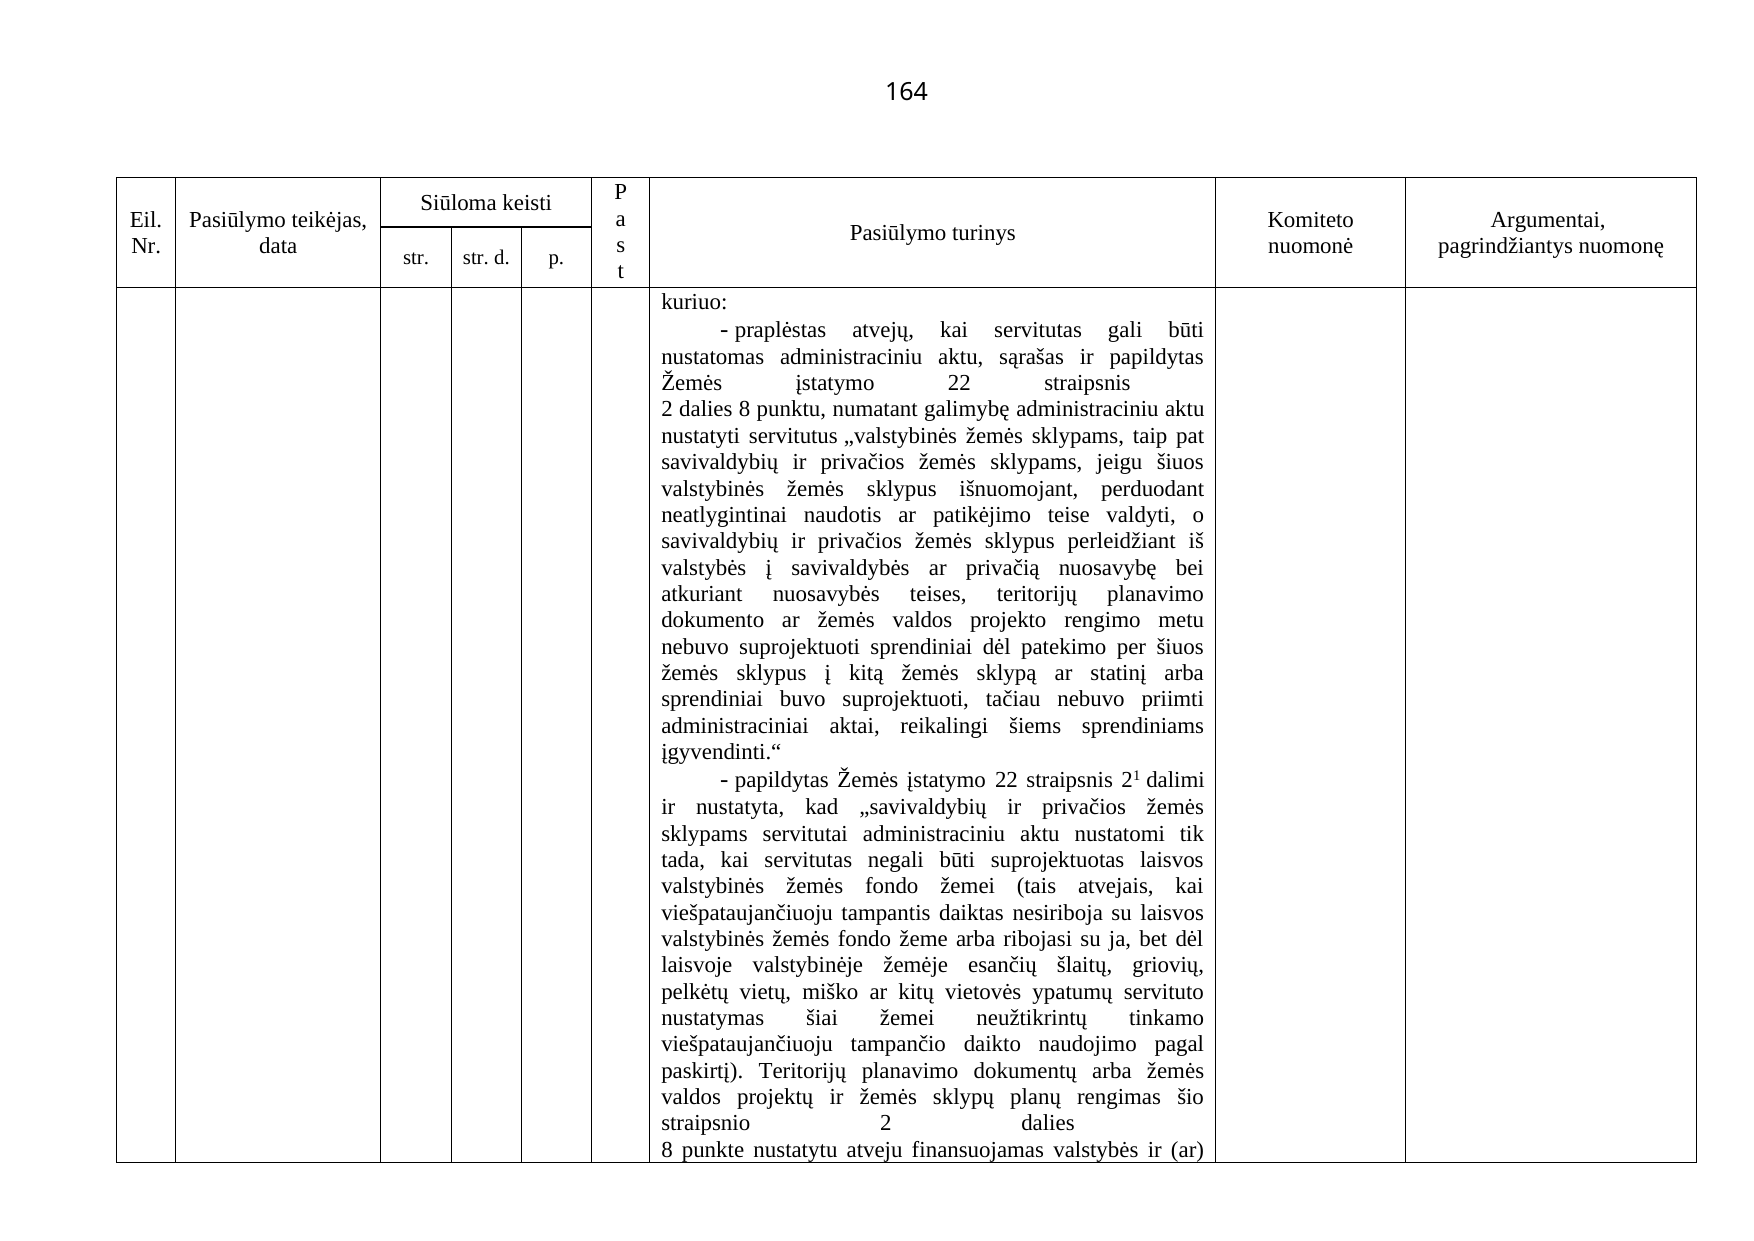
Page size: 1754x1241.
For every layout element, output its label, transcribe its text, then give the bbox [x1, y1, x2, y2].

table_header Pasiūlymo turinys [650, 178, 1215, 287]
table_cell str. [381, 228, 451, 287]
table_header Argumentai, pagrindžiantys nuomonę [1406, 178, 1696, 287]
table_cell [522, 288, 591, 1162]
table_header Siūloma keisti [381, 178, 591, 226]
table_cell [1406, 288, 1696, 1162]
table_cell p. [522, 228, 591, 287]
table_cell [176, 288, 380, 1162]
table_header Pasiūlymo teikėjas, data [176, 178, 380, 287]
table_cell kuriuo: praplėstas atvejų, kai servitutas gali būti nustatomas administraciniu aktu, sąrašas ir papildytas Žemės įstatymo 22 straipsnis 2 dalies 8 punktu, numatant galimybę administraciniu aktu nustatyti servitutus „valstybinės žemės sklypams, taip pat savivaldybių ir privačios žemės sklypams, jeigu šiuos valstybinės žemės sklypus išnuomojant, perduodant neatlygintinai naudotis ar patikėjimo teise valdyti, o savivaldybių ir privačios žemės sklypus perleidžiant iš valstybės į savivaldybės ar privačią nuosavybę bei atkuriant nuosavybės teises, teritorijų planavimo dokumento ar žemės valdos projekto rengimo metu nebuvo suprojektuoti sprendiniai dėl patekimo per šiuos žemės sklypus į kitą žemės sklypą ar statinį arba sprendiniai buvo suprojektuoti, tačiau nebuvo priimti administraciniai aktai, reikalingi šiems sprendiniams įgyvendinti.“ papildytas Žemės įstatymo 22 straipsnis 21 dalimi ir nustatyta, kad „savivaldybių ir privačios žemės sklypams servitutai administraciniu aktu nustatomi tik tada, kai servitutas negali būti suprojektuotas laisvos valstybinės žemės fondo žemei (tais atvejais, kai viešpataujančiuoju tampantis daiktas nesiriboja su laisvos valstybinės žemės fondo žeme arba ribojasi su ja, bet dėl laisvoje valstybinėje žemėje esančių šlaitų, griovių, pelkėtų vietų, miško ar kitų vietovės ypatumų servituto nustatymas šiai žemei neužtikrintų tinkamo viešpataujančiuoju tampančio daikto naudojimo pagal paskirtį). Teritorijų planavimo dokumentų arba žemės valdos projektų ir žemės sklypų planų rengimas šio straipsnio 2 dalies 8 punkte nustatytu atveju finansuojamas valstybės ir (ar) [650, 288, 1215, 1162]
table_header Komiteto nuomonė [1216, 178, 1405, 287]
table_header Eil. Nr. [117, 178, 175, 287]
table_cell [452, 288, 521, 1162]
table_header Pastabos [592, 178, 649, 287]
table_cell [1216, 288, 1405, 1162]
table_cell [117, 288, 175, 1162]
table_cell [381, 288, 451, 1162]
table_cell str. d. [452, 228, 521, 287]
table_cell [592, 288, 649, 1162]
